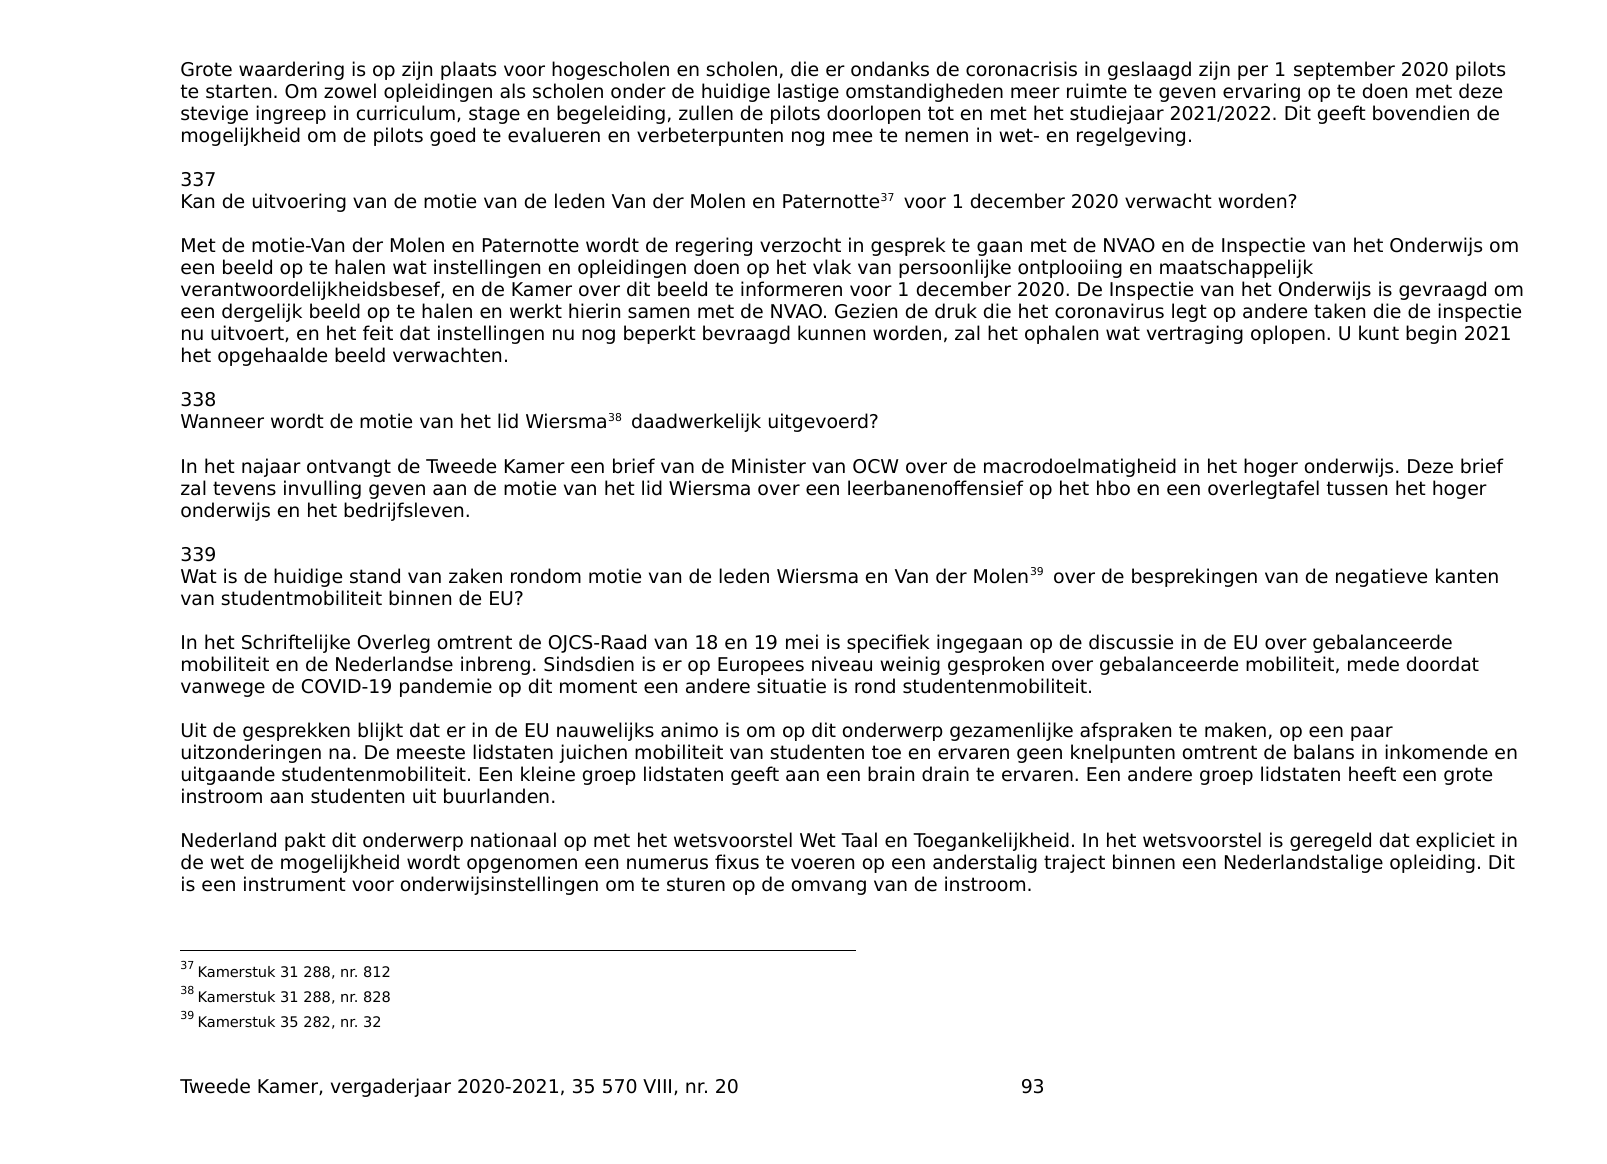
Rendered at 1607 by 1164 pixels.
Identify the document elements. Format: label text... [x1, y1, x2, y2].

text Grote waardering is op zijn plaats voor hogescholen en scholen, die er ondanks de coronacrisis in geslaagd zijn per 1 september 2020 pilots te starten. Om zowel opleidingen als scholen onder de huidige lastige omstandigheden meer ruimte te geven ervaring op te doen met deze stevige ingreep in curriculum, stage en begeleiding, zullen de pilots doorlopen tot en met het studiejaar 2021/2022. Dit geeft bovendien de mogelijkheid om de pilots goed te evalueren en verbeterpunten nog mee te nemen in wet- en regelgeving. [180, 59, 1529, 147]
text 337 [180, 169, 1529, 191]
text 338 [180, 389, 1529, 411]
text Uit de gesprekken blijkt dat er in de EU nauwelijks animo is om op dit onderwerp gezamenlijke afspraken te maken, op een paar uitzonderingen na. De meeste lidstaten juichen mobiliteit van studenten toe en ervaren geen knelpunten omtrent de balans in inkomende en uitgaande studentenmobiliteit. Een kleine groep lidstaten geeft aan een brain drain te ervaren. Een andere groep lidstaten heeft een grote instroom aan studenten uit buurlanden. [180, 720, 1529, 808]
text Kan de uitvoering van de motie van de leden Van der Molen en Paternotte voor 1 december 2020 verwacht worden? [180, 191, 1529, 213]
text Wanneer wordt de motie van het lid Wiersma daadwerkelijk uitgevoerd? [180, 411, 1529, 433]
text Met de motie-Van der Molen en Paternotte wordt de regering verzocht in gesprek te gaan met de NVAO en de Inspectie van het Onderwijs om een beeld op te halen wat instellingen en opleidingen doen op het vlak van persoonlijke ontplooiing en maatschappelijk verantwoordelijkheidsbesef, en de Kamer over dit beeld te informeren voor 1 december 2020. De Inspectie van het Onderwijs is gevraagd om een dergelijk beeld op te halen en werkt hierin samen met de NVAO. Gezien de druk die het coronavirus legt op andere taken die de inspectie nu uitvoert, en het feit dat instellingen nu nog beperkt bevraagd kunnen worden, zal het ophalen wat vertraging oplopen. U kunt begin 2021 het opgehaalde beeld verwachten. [180, 235, 1529, 367]
text Kamerstuk 31 288, nr. 828 [180, 984, 1529, 1006]
text Kamerstuk 35 282, nr. 32 [180, 1009, 1529, 1031]
text In het Schriftelijke Overleg omtrent de OJCS-Raad van 18 en 19 mei is specifiek ingegaan op de discussie in de EU over gebalanceerde mobiliteit en de Nederlandse inbreng. Sindsdien is er op Europees niveau weinig gesproken over gebalanceerde mobiliteit, mede doordat vanwege de COVID-19 pandemie op dit moment een andere situatie is rond studentenmobiliteit. [180, 632, 1529, 698]
text Kamerstuk 31 288, nr. 812 [180, 959, 1529, 981]
text Nederland pakt dit onderwerp nationaal op met het wetsvoorstel Wet Taal en Toegankelijkheid. In het wetsvoorstel is geregeld dat expliciet in de wet de mogelijkheid wordt opgenomen een numerus fixus te voeren op een anderstalig traject binnen een Nederlandstalige opleiding. Dit is een instrument voor onderwijsinstellingen om te sturen op de omvang van de instroom. [180, 830, 1529, 896]
text Wat is de huidige stand van zaken rondom motie van de leden Wiersma en Van der Molen over de besprekingen van de negatieve kanten van studentmobiliteit binnen de EU? [180, 566, 1529, 609]
text In het najaar ontvangt de Tweede Kamer een brief van de Minister van OCW over de macrodoelmatigheid in het hoger onderwijs. Deze brief zal tevens invulling geven aan de motie van het lid Wiersma over een leerbanenoffensief op het hbo en een overlegtafel tussen het hoger onderwijs en het bedrijfsleven. [180, 456, 1529, 521]
text 339 [180, 544, 1529, 566]
